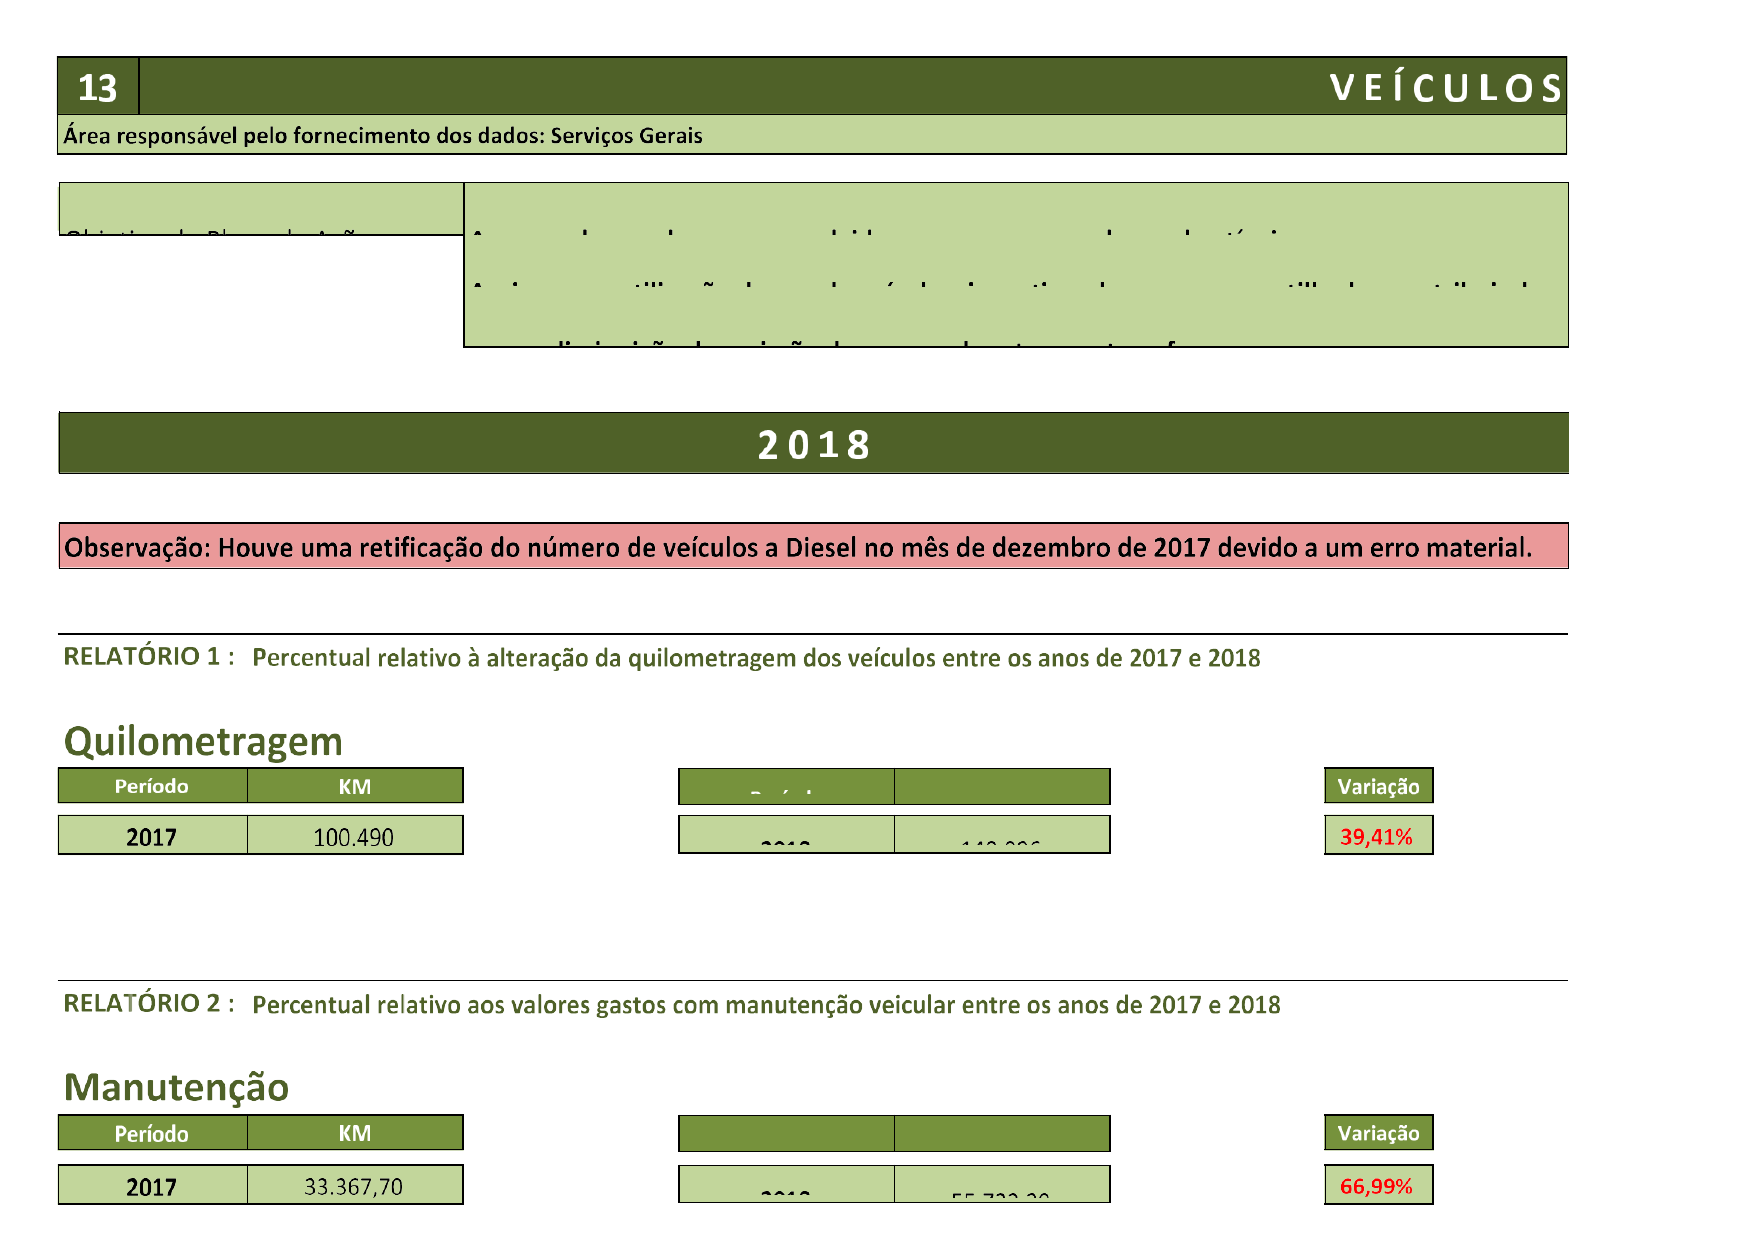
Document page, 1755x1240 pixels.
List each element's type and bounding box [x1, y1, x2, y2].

table_header [895, 1166, 1109, 1202]
table_header [680, 816, 894, 852]
table_header [895, 816, 1109, 852]
table_header [680, 769, 894, 804]
table_cell [59, 236, 463, 346]
table_header [680, 1116, 894, 1151]
table_header [895, 769, 1109, 804]
table_header [895, 1116, 1109, 1151]
table_header [680, 1166, 894, 1202]
table_cell [465, 234, 1568, 346]
